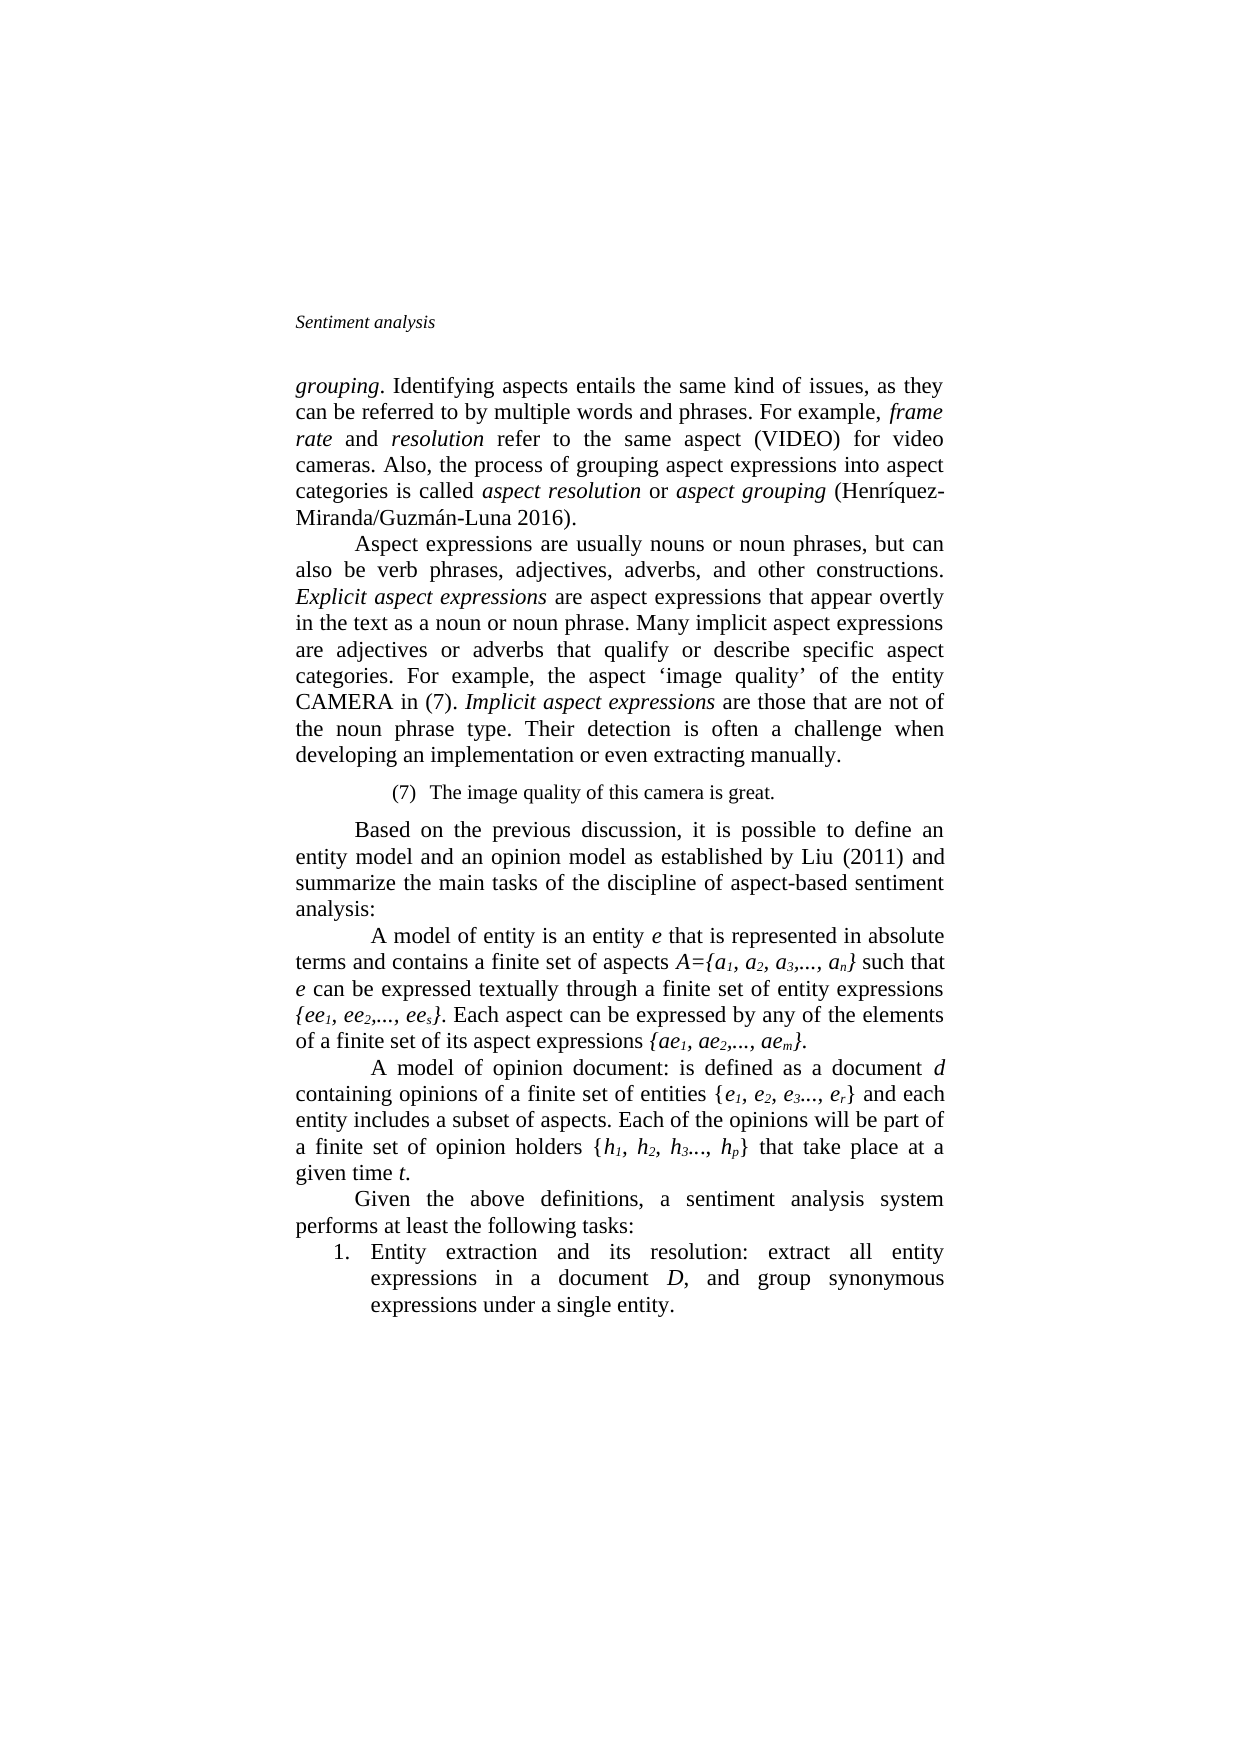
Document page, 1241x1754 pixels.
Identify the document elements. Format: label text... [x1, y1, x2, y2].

text grouping. Identifying aspects entails the same kind of issues, as they can be referred to by multiple words and phrases. For example, frame rate and resolution refer to the same aspect (VIDEO) for video cameras. Also, the process of grouping aspect expressions into aspect categories is called aspect resolution or aspect grouping (Henríquez-Miranda/Guzmán-Luna 2016). [295, 372, 945, 530]
text A model of entity is an entity e that is represented in absolute terms and contains a finite set of aspects A={a1, a2, a3,..., an} such that e can be expressed textually through a finite set of entity expressions {ee1, ee2,..., ees}. Each aspect can be expressed by any of the elements of a finite set of its aspect expressions {ae1, ae2,..., aem}. [295, 922, 945, 1054]
text A model of opinion document: is defined as a document d containing opinions of a finite set of entities {e1, e2, e3..., er} and each entity includes a subset of aspects. Each of the opinions will be part of a finite set of opinion holders {h1, h2, h3..., hp} that take place at a given time t. [295, 1054, 945, 1185]
text Aspect expressions are usually nouns or noun phrases, but can also be verb phrases, adjectives, adverbs, and other constructions. Explicit aspect expressions are aspect expressions that appear overtly in the text as a noun or noun phrase. Many implicit aspect expressions are adjectives or adverbs that qualify or describe specific aspect categories. For example, the aspect ‘image quality’ of the entity CAMERA in (7). Implicit aspect expressions are those that are not of the noun phrase type. Their detection is often a challenge when developing an implementation or even extracting manually. [295, 530, 945, 767]
text Given the above definitions, a sentiment analysis system performs at least the following tasks: [295, 1185, 945, 1238]
list The image quality of this camera is great. [392, 780, 945, 804]
text Based on the previous discussion, it is possible to define an entity model and an opinion model as established by Liu (2011) and summarize the main tasks of the discipline of aspect-based sentiment analysis: [295, 816, 945, 922]
list Entity extraction and its resolution: extract all entity expressions in a document D, and group synonymous expressions under a single entity. [333, 1238, 945, 1317]
